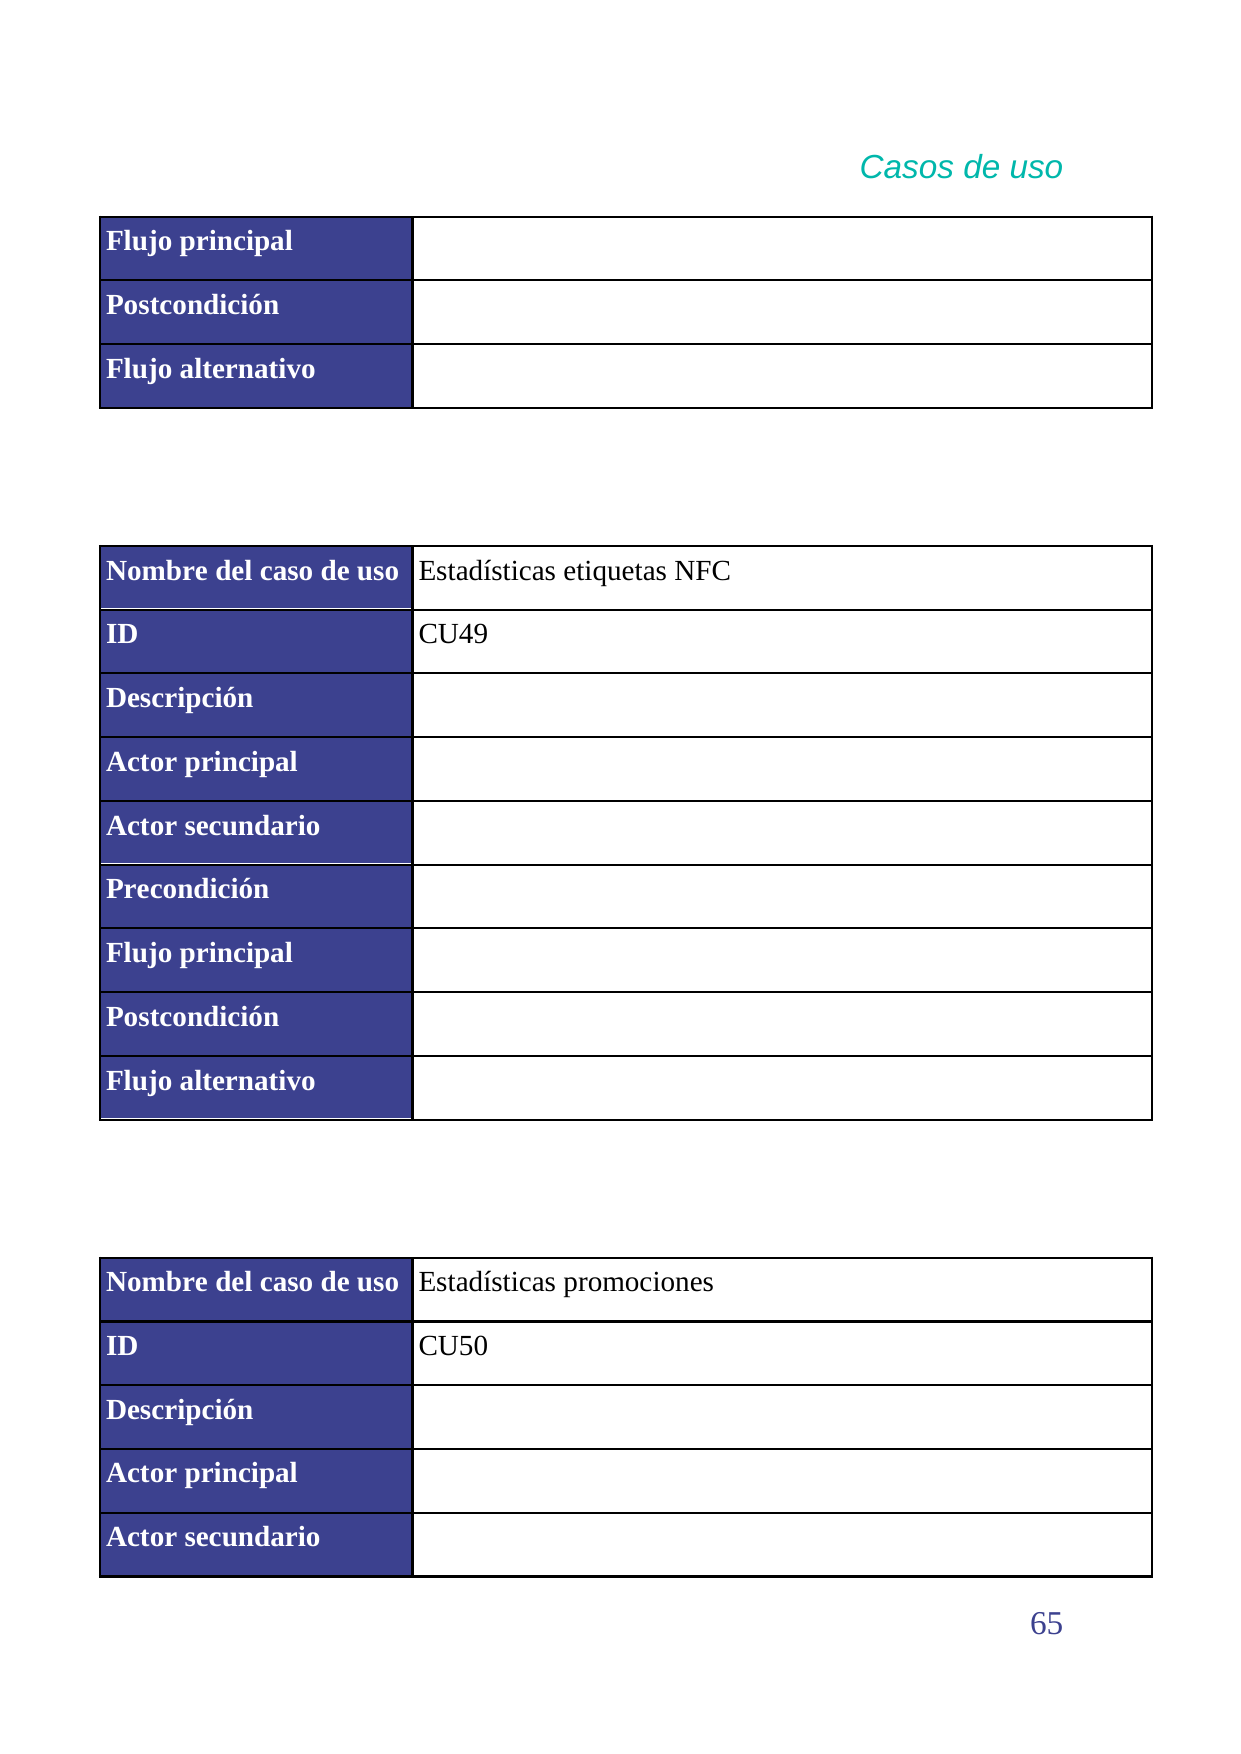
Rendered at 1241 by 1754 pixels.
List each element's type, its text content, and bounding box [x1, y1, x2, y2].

table_cell [414, 802, 1151, 863]
table_cell Actor principal [101, 1450, 411, 1512]
table_cell [414, 866, 1151, 927]
table_cell [414, 1514, 1151, 1575]
table_cell Postcondición [101, 993, 411, 1055]
table_cell ID [101, 611, 411, 672]
table_cell [414, 345, 1151, 407]
table_cell Precondición [101, 866, 411, 927]
table_cell ID [101, 1323, 411, 1384]
table_cell [414, 674, 1151, 736]
table_cell Postcondición [101, 281, 411, 343]
table_cell CU50 [414, 1323, 1151, 1384]
table_cell Flujo alternativo [101, 345, 411, 407]
table_header Estadísticas etiquetas NFC [414, 547, 1151, 608]
table_cell Actor principal [101, 738, 411, 800]
table_cell Flujo alternativo [101, 1057, 411, 1118]
table_cell [414, 993, 1151, 1055]
table_cell Actor secundario [101, 1514, 411, 1575]
table_cell Flujo principal [101, 218, 411, 279]
table_cell [414, 1057, 1151, 1118]
table_cell Descripción [101, 674, 411, 736]
table_cell [414, 1386, 1151, 1448]
table_cell [414, 281, 1151, 343]
table_cell Actor secundario [101, 802, 411, 863]
table_header Estadísticas promociones [414, 1259, 1151, 1320]
table_cell Descripción [101, 1386, 411, 1448]
table_header Nombre del caso de uso [101, 547, 411, 608]
table_cell [414, 929, 1151, 991]
table_cell CU49 [414, 611, 1151, 672]
table_header Nombre del caso de uso [101, 1259, 411, 1320]
table_cell [414, 738, 1151, 800]
table_cell [414, 218, 1151, 279]
table_cell Flujo principal [101, 929, 411, 991]
table_cell [414, 1450, 1151, 1512]
